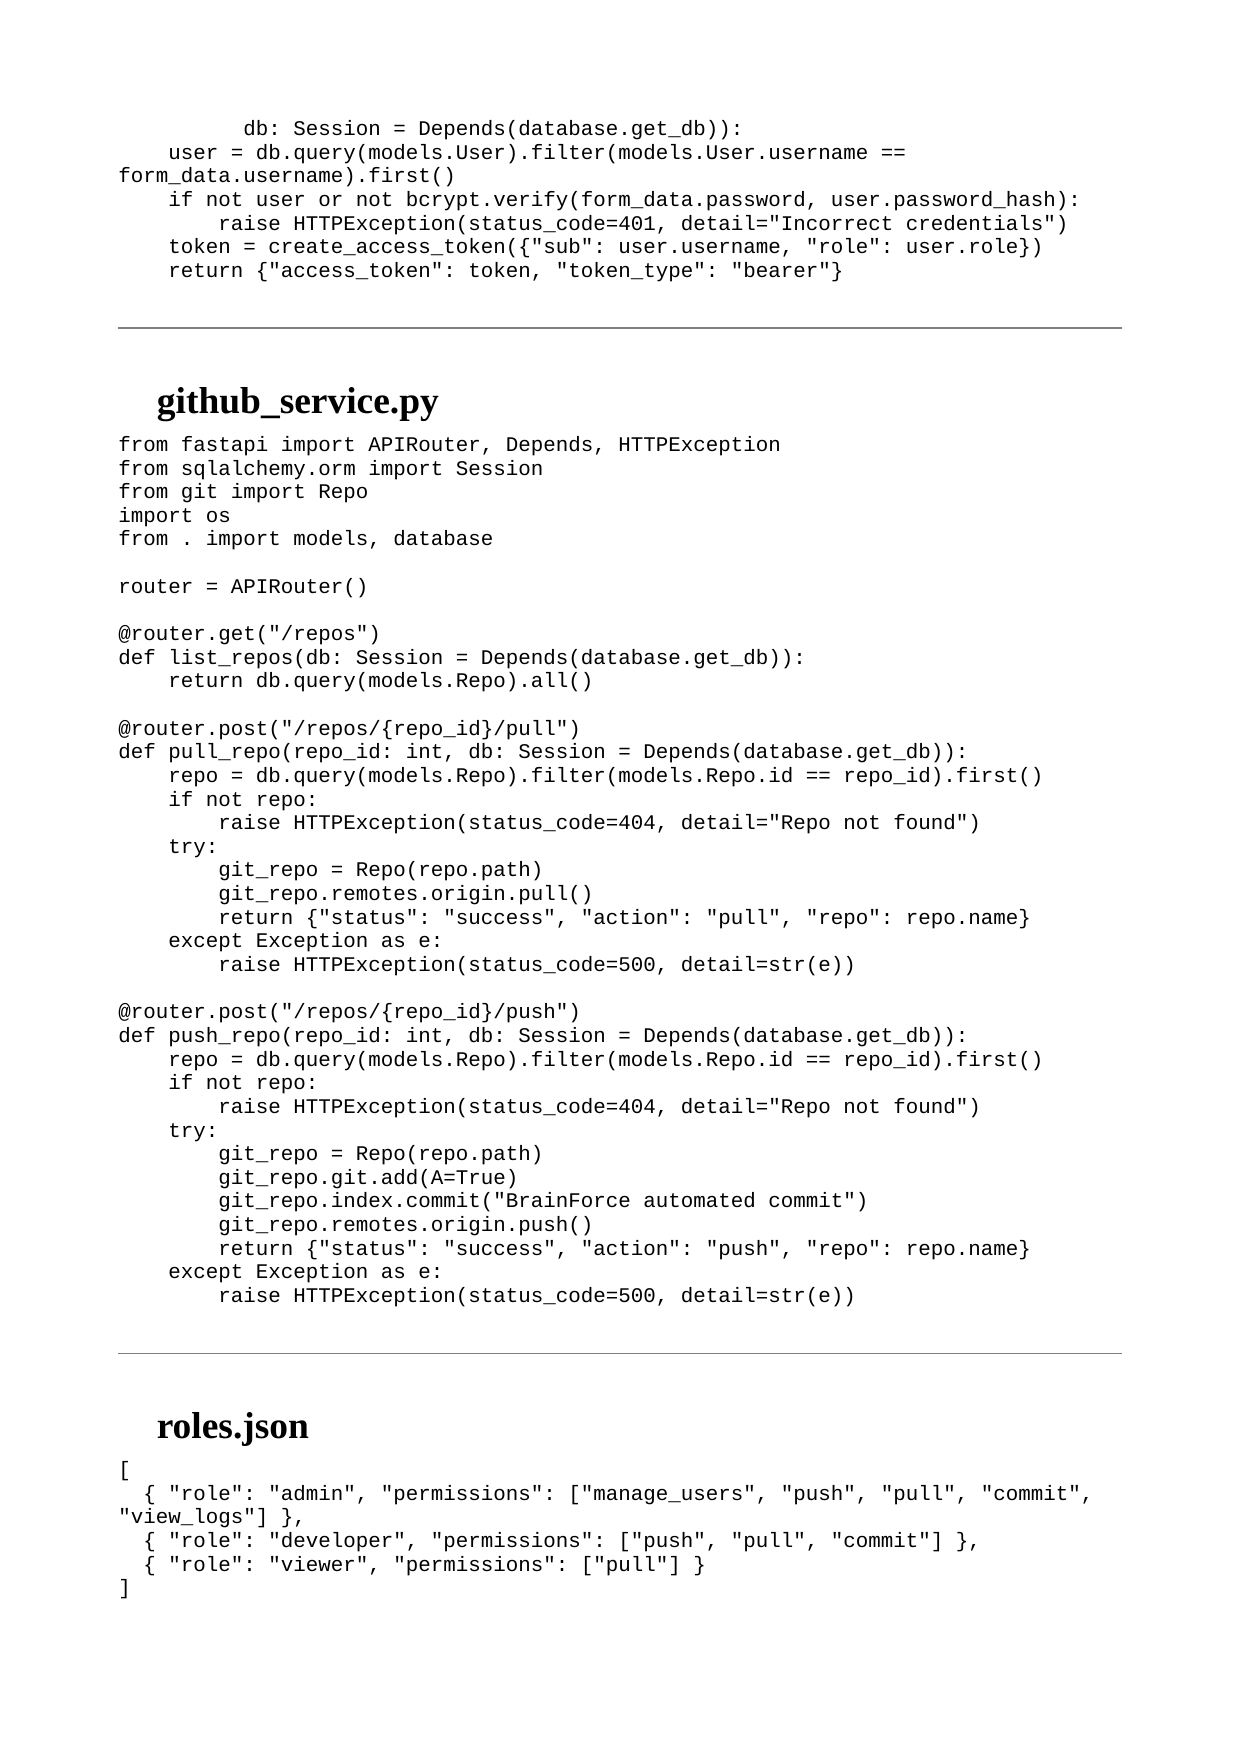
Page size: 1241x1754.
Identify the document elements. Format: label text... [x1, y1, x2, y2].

text git_repo.remotes.origin.push() [118, 1214, 1122, 1238]
subtitle 🧰 github_service.py [118, 378, 1122, 421]
text { "role": "admin", "permissions": ["manage_users", "push", "pull", "commit", "view_logs"] }, [118, 1483, 1122, 1530]
text from sqlalchemy.orm import Session [118, 457, 1122, 481]
text def list_repos(db: Session = Depends(database.get_db)): [118, 647, 1122, 670]
text git_repo.remotes.origin.pull() [118, 883, 1122, 907]
text user = db.query(models.User).filter(models.User.username == form_data.username).first() [118, 142, 1122, 189]
text repo = db.query(models.Repo).filter(models.Repo.id == repo_id).first() [118, 765, 1122, 788]
text raise HTTPException(status_code=404, detail="Repo not found") [118, 1096, 1122, 1119]
text @router.get("/repos") [118, 623, 1122, 647]
text raise HTTPException(status_code=404, detail="Repo not found") [118, 812, 1122, 836]
text git_repo.git.add(A=True) [118, 1167, 1122, 1191]
text git_repo.index.commit("BrainForce automated commit") [118, 1191, 1122, 1214]
text if not repo: [118, 788, 1122, 812]
text except Exception as e: [118, 930, 1122, 954]
text @router.post("/repos/{repo_id}/push") [118, 1001, 1122, 1025]
text raise HTTPException(status_code=500, detail=str(e)) [118, 954, 1122, 978]
text try: [118, 1119, 1122, 1143]
text from fastapi import APIRouter, Depends, HTTPException [118, 434, 1122, 457]
text ] [118, 1577, 1122, 1601]
text return {"status": "success", "action": "push", "repo": repo.name} [118, 1238, 1122, 1261]
text def pull_repo(repo_id: int, db: Session = Depends(database.get_db)): [118, 741, 1122, 765]
text if not repo: [118, 1072, 1122, 1096]
text git_repo = Repo(repo.path) [118, 859, 1122, 883]
text return {"status": "success", "action": "pull", "repo": repo.name} [118, 907, 1122, 930]
text { "role": "viewer", "permissions": ["pull"] } [118, 1553, 1122, 1577]
subtitle 🧩 roles.json [118, 1403, 1122, 1446]
text raise HTTPException(status_code=401, detail="Incorrect credentials") [118, 213, 1122, 236]
text return db.query(models.Repo).all() [118, 670, 1122, 694]
text { "role": "developer", "permissions": ["push", "pull", "commit"] }, [118, 1530, 1122, 1553]
text try: [118, 836, 1122, 859]
text db: Session = Depends(database.get_db)): [118, 118, 1122, 142]
text [ [118, 1459, 1122, 1483]
text repo = db.query(models.Repo).filter(models.Repo.id == repo_id).first() [118, 1049, 1122, 1072]
text token = create_access_token({"sub": user.username, "role": user.role}) [118, 236, 1122, 260]
text except Exception as e: [118, 1261, 1122, 1285]
text raise HTTPException(status_code=500, detail=str(e)) [118, 1285, 1122, 1309]
text from git import Repo [118, 481, 1122, 505]
text git_repo = Repo(repo.path) [118, 1143, 1122, 1167]
text router = APIRouter() [118, 576, 1122, 599]
text def push_repo(repo_id: int, db: Session = Depends(database.get_db)): [118, 1025, 1122, 1049]
text from . import models, database [118, 528, 1122, 552]
text import os [118, 505, 1122, 528]
text @router.post("/repos/{repo_id}/pull") [118, 718, 1122, 741]
text return {"access_token": token, "token_type": "bearer"} [118, 260, 1122, 284]
text if not user or not bcrypt.verify(form_data.password, user.password_hash): [118, 189, 1122, 213]
